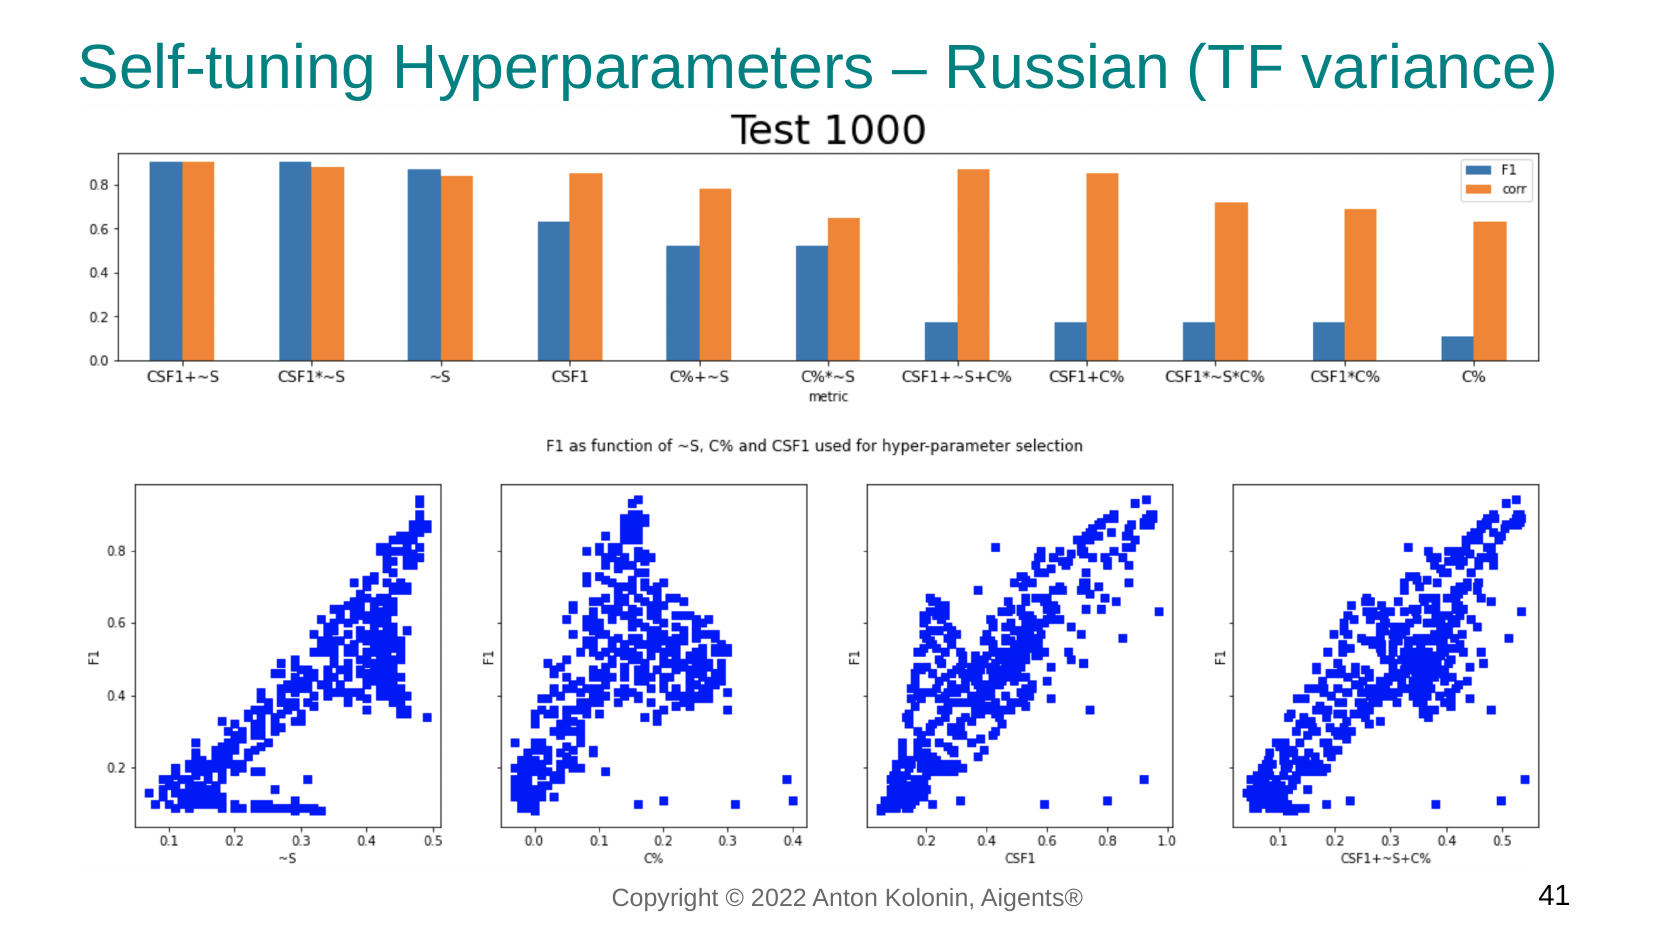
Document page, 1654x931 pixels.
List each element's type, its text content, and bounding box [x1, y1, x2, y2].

picture [79, 104, 1548, 871]
text_box Self-tuning Hyperparameters – Russian (TF variance) [0, 0, 1630, 135]
